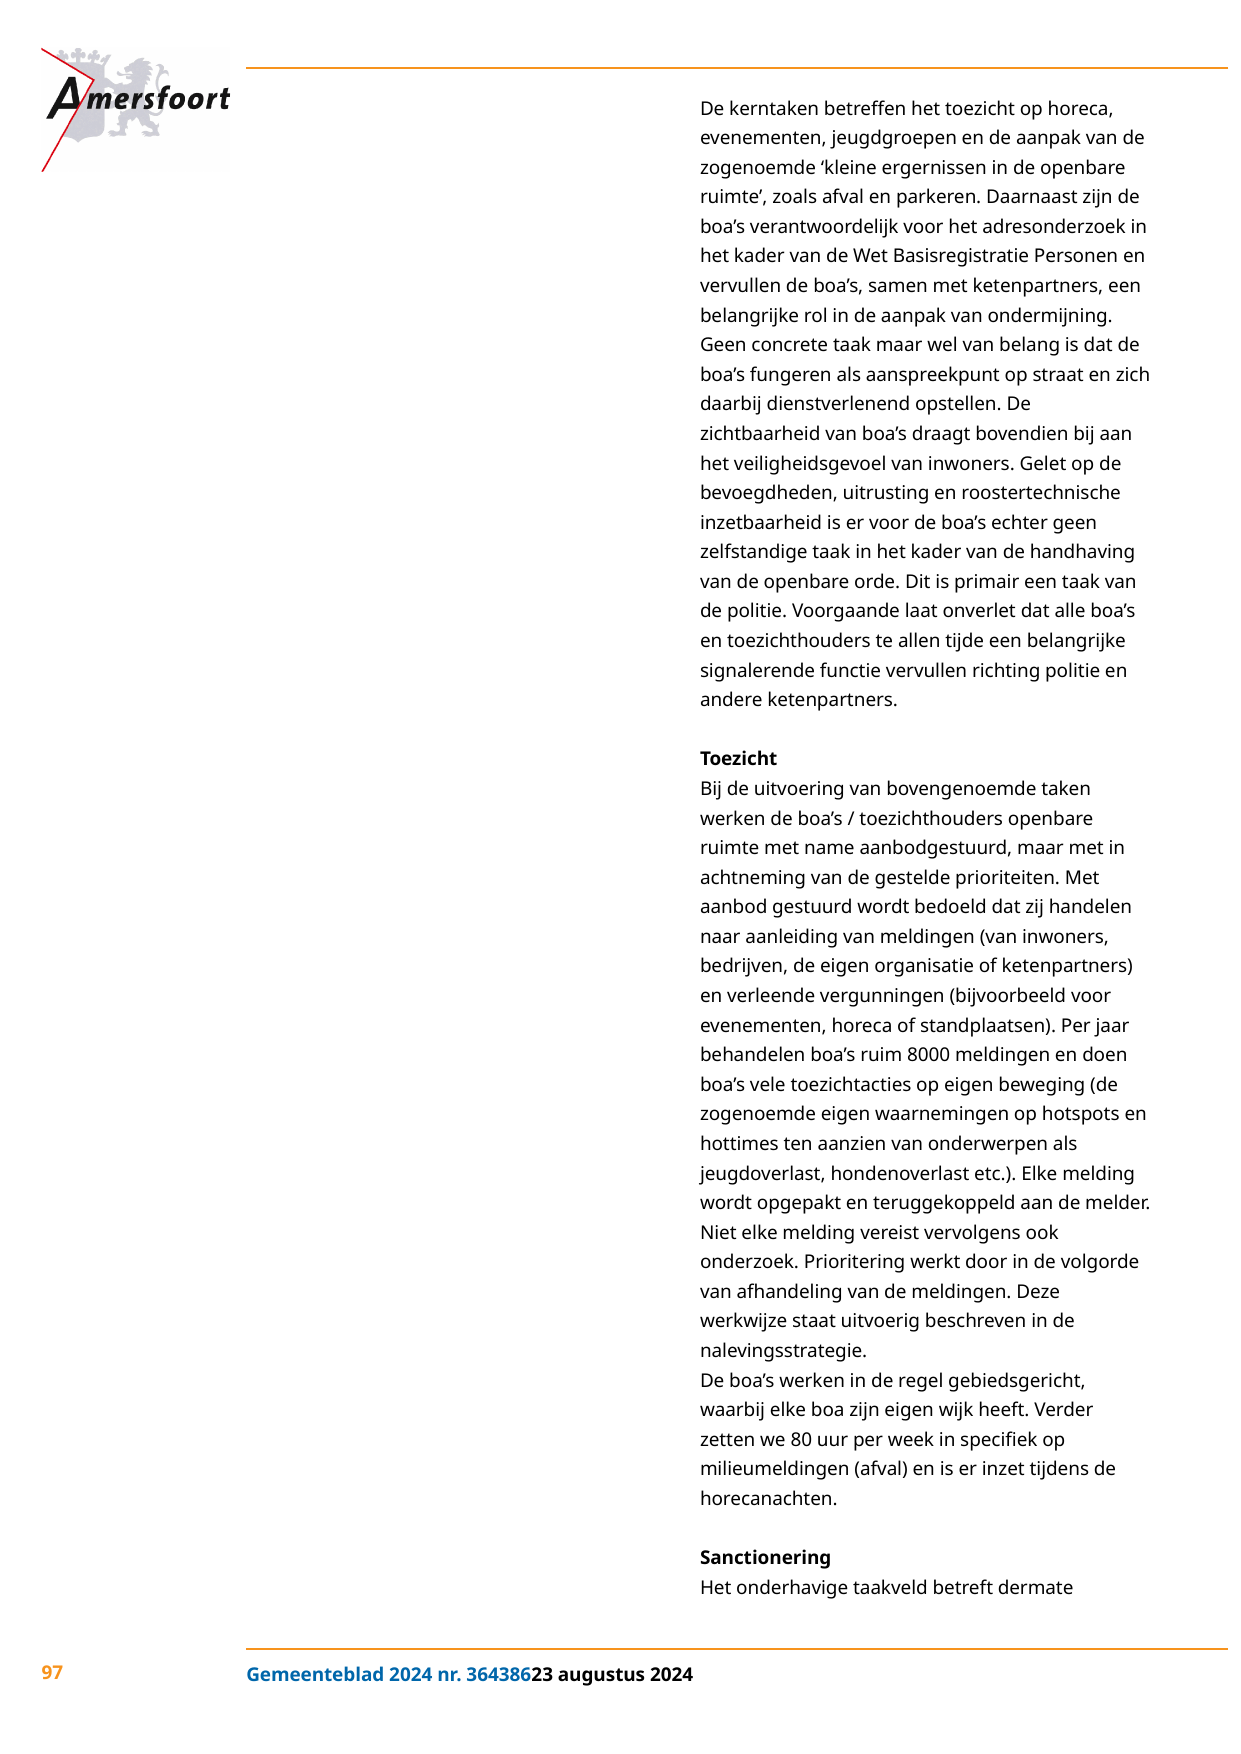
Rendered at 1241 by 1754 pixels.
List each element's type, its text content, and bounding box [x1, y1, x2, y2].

picture [41, 47, 231, 172]
table_cell [248, 95, 700, 1600]
table_cell De kerntaken betreffen het toezicht op horeca, evenementen, jeugdgroepen en de aanpak van de zogenoemde ‘kleine ergernissen in de openbare ruimte’, zoals afval en parkeren. Daarnaast zijn de boa’s verantwoordelijk voor het adresonderzoek in het kader van de Wet Basisregistratie Personen en vervullen de boa’s, samen met ketenpartners, een belangrijke rol in de aanpak van ondermijning. Geen concrete taak maar wel van belang is dat de boa’s fungeren als aanspreekpunt op straat en zich daarbij dienstverlenend opstellen. De zichtbaarheid van boa’s draagt bovendien bij aan het veiligheidsgevoel van inwoners. Gelet op de bevoegdheden, uitrusting en roostertechnische inzetbaarheid is er voor de boa’s echter geen zelfstandige taak in het kader van de handhaving van de openbare orde. Dit is primair een taak van de politie. Voorgaande laat onverlet dat alle boa’s en toezichthouders te allen tijde een belangrijke signalerende functie vervullen richting politie en andere ketenpartners. Toezicht Bij de uitvoering van bovengenoemde taken werken de boa’s / toezichthouders openbare ruimte met name aanbodgestuurd, maar met in achtneming van de gestelde prioriteiten. Met aanbod gestuurd wordt bedoeld dat zij handelen naar aanleiding van meldingen (van inwoners, bedrijven, de eigen organisatie of ketenpartners) en verleende vergunningen (bijvoorbeeld voor evenementen, horeca of standplaatsen). Per jaar behandelen boa’s ruim 8000 meldingen en doen boa’s vele toezichtacties op eigen beweging (de zogenoemde eigen waarnemingen op hotspots en hottimes ten aanzien van onderwerpen als jeugdoverlast, hondenoverlast etc.). Elke melding wordt opgepakt en teruggekoppeld aan de melder. Niet elke melding vereist vervolgens ook onderzoek. Prioritering werkt door in de volgorde van afhandeling van de meldingen. Deze werkwijze staat uitvoerig beschreven in de nalevingsstrategie. De boa’s werken in de regel gebiedsgericht, waarbij elke boa zijn eigen wijk heeft. Verder zetten we 80 uur per week in specifiek op milieumeldingen (afval) en is er inzet tijdens de horecanachten. Sanctionering Het onderhavige taakveld betreft dermate [700, 95, 1152, 1600]
